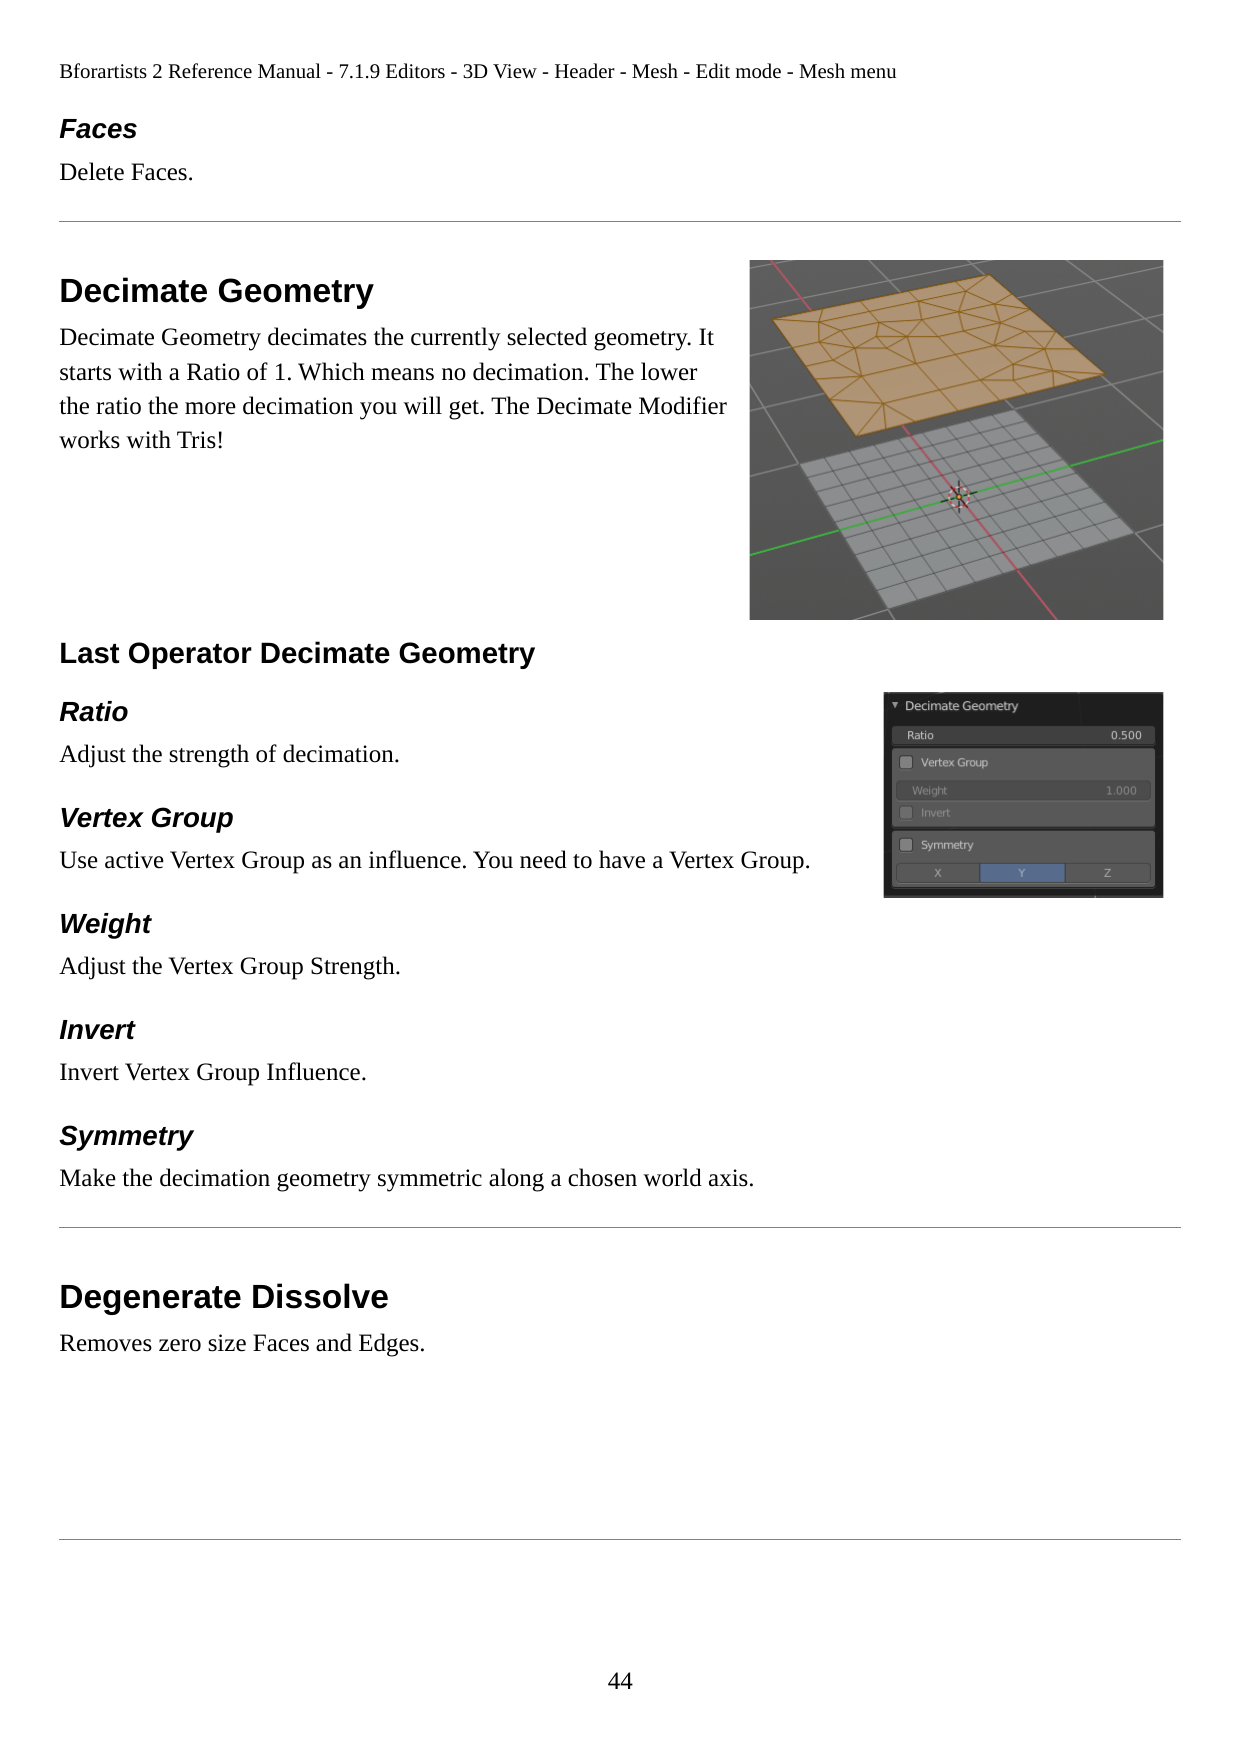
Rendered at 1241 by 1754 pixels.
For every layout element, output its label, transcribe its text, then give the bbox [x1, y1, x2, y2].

subtitle [1164, 695, 1181, 727]
text Make the decimation geometry symmetric along a chosen world axis. [59, 1163, 1181, 1192]
subtitle Symmetry [59, 1119, 1181, 1151]
subtitle Invert [59, 1013, 1181, 1045]
picture [749, 260, 1164, 620]
text Use active Vertex Group as an influence. You need to have a Vertex Group. [59, 846, 883, 874]
text Decimate Geometry decimates the currently selected geometry. It starts with a Ratio of 1. Which means no decimation. The lower the ratio the more decimation you will get. The Decimate Modifier works with Tris! [59, 322, 749, 454]
subtitle Ratio [59, 695, 883, 727]
subtitle Faces [59, 113, 1181, 144]
subtitle Weight [59, 907, 1181, 939]
subtitle [1164, 271, 1181, 310]
subtitle Decimate Geometry [59, 271, 749, 310]
text Adjust the strength of decimation. [59, 739, 883, 768]
subtitle Vertex Group [59, 801, 883, 833]
picture [883, 692, 1164, 898]
text Removes zero size Faces and Edges. [59, 1328, 1181, 1357]
subtitle Degenerate Dissolve [59, 1277, 1181, 1316]
subtitle Last Operator Decimate Geometry [59, 636, 1181, 670]
text Invert Vertex Group Influence. [59, 1057, 1181, 1086]
text Adjust the Vertex Group Strength. [59, 951, 1181, 980]
subtitle [1164, 801, 1181, 833]
text Delete Faces. [59, 157, 1181, 186]
